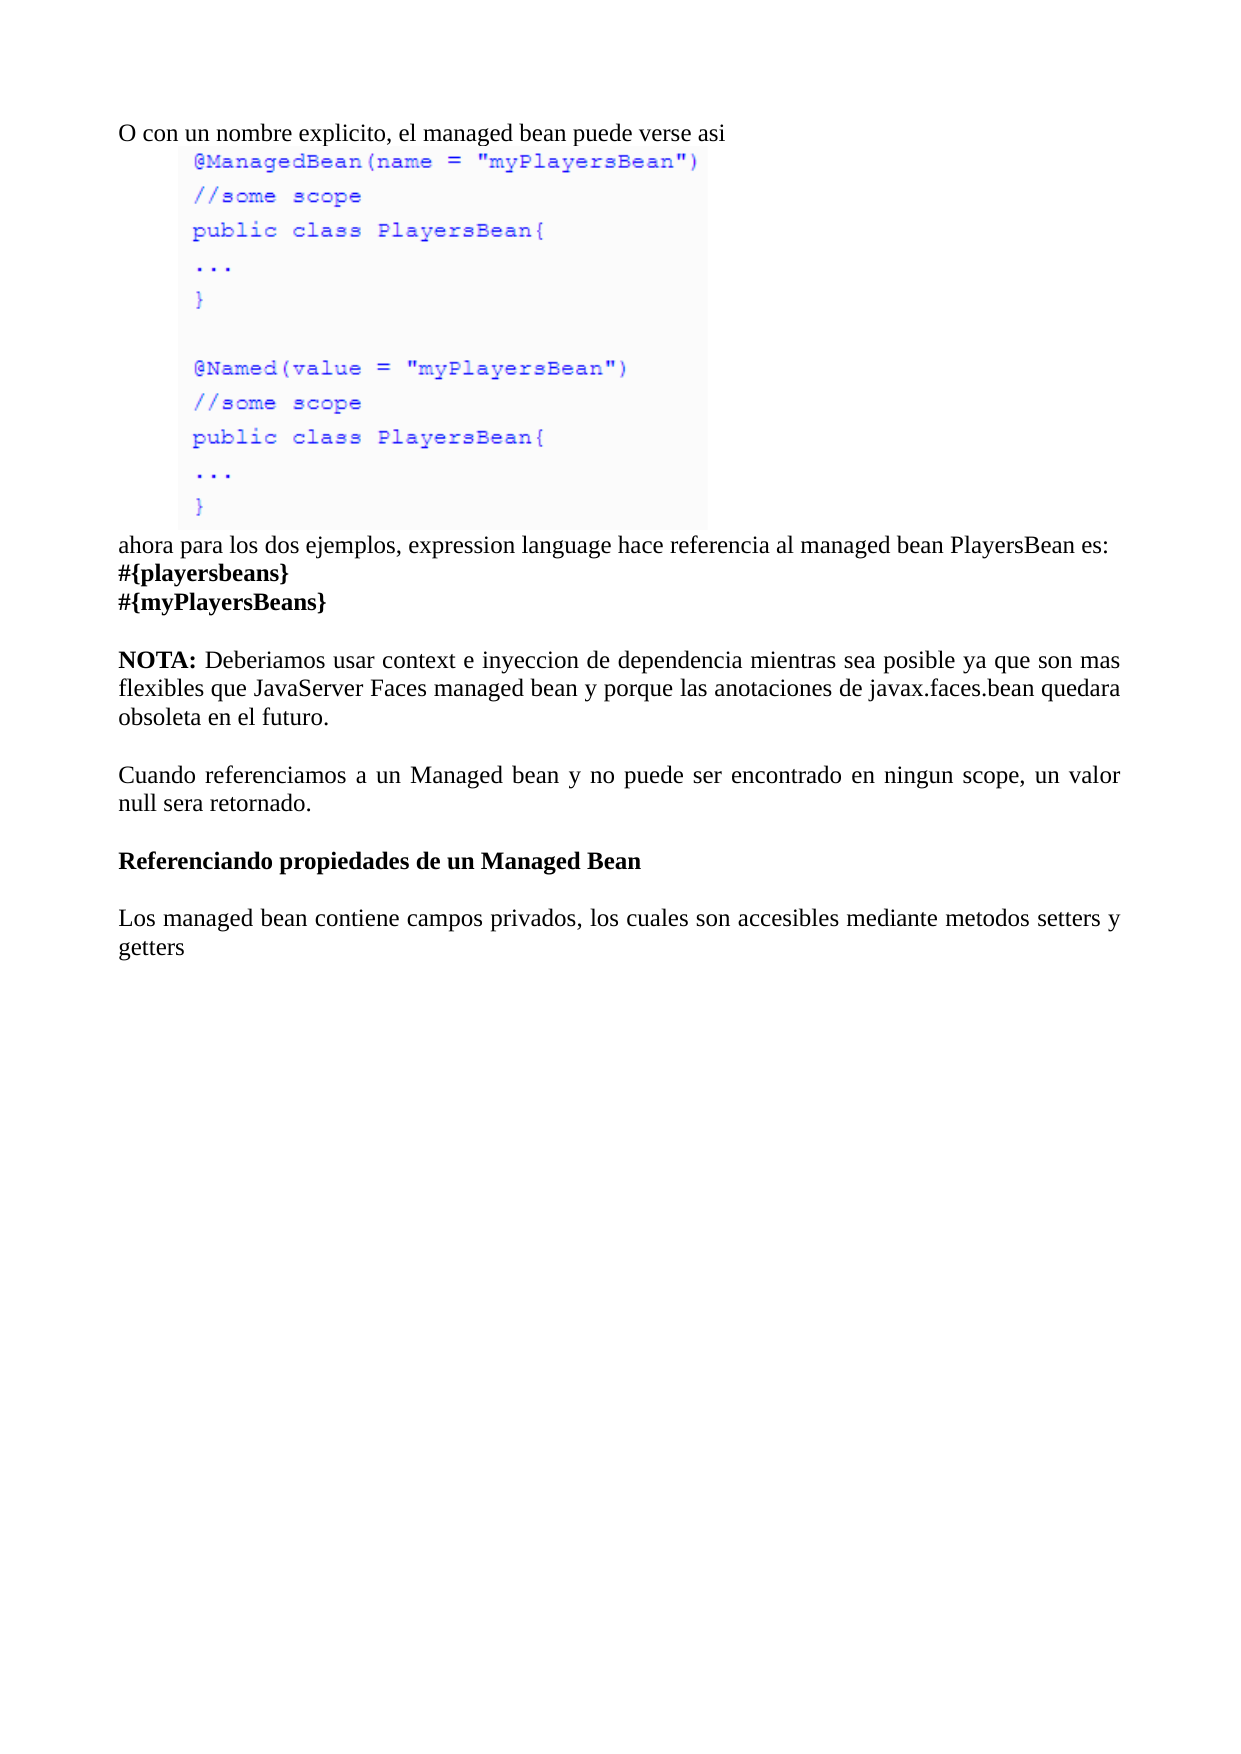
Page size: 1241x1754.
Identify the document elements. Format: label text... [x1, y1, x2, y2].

text O con un nombre explicito, el managed bean puede verse asi [118, 118, 1122, 147]
text ahora para los dos ejemplos, expression language hace referencia al managed bean PlayersBean es: [118, 147, 1122, 558]
text NOTA: Deberiamos usar context e inyeccion de dependencia mientras sea posible ya que son mas flexibles que JavaServer Faces managed bean y porque las anotaciones de javax.faces.bean quedara obsoleta en el futuro. [118, 645, 1122, 731]
text Cuando referenciamos a un Managed bean y no puede ser encontrado en ningun scope, un valor null sera retornado. [118, 760, 1122, 817]
text Referenciando propiedades de un Managed Bean [118, 846, 1122, 875]
text #{myPlayersBeans} [118, 587, 1122, 616]
text Los managed bean contiene campos privados, los cuales son accesibles mediante metodos setters y getters [118, 903, 1122, 961]
picture [178, 146, 708, 530]
text #{playersbeans} [118, 558, 1122, 587]
